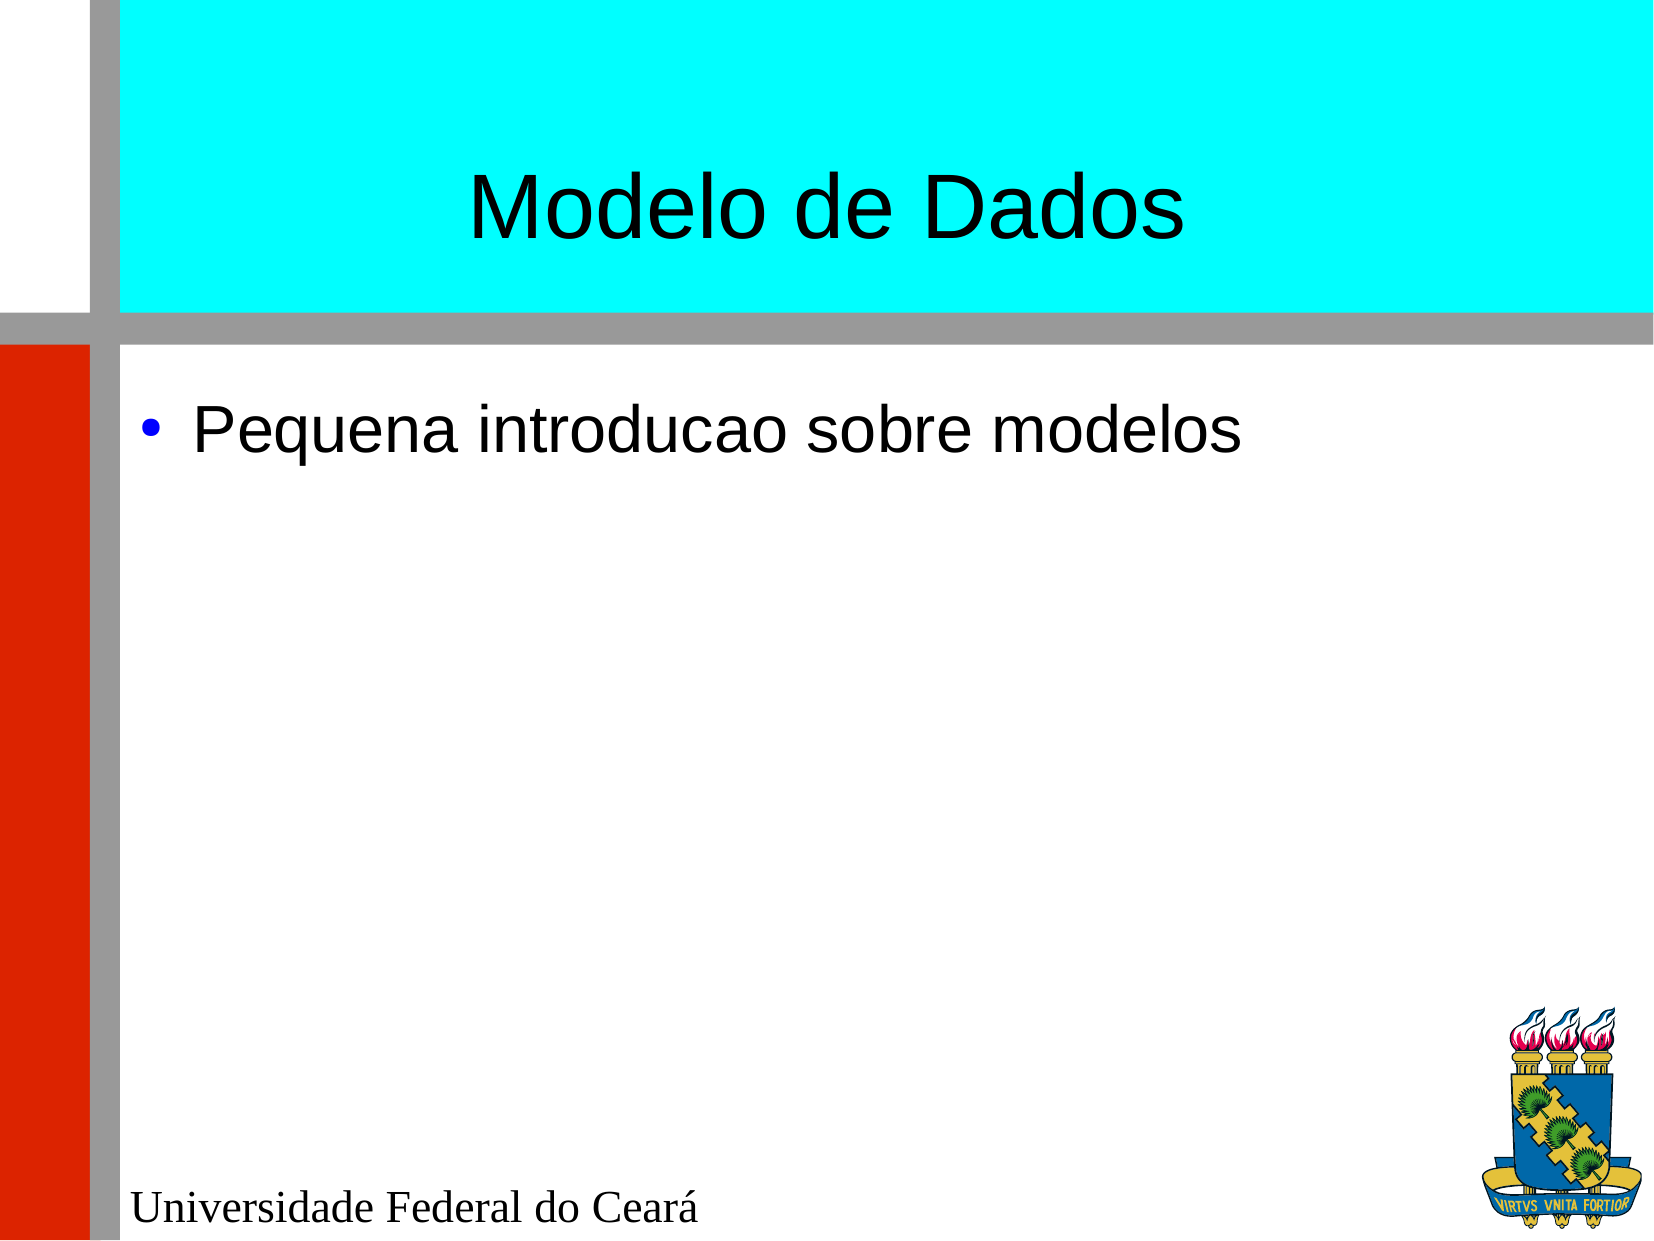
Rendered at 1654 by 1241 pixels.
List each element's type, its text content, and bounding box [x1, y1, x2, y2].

list Pequena introducao sobre modelos [121, 391, 1534, 1111]
title Modelo de Dados [121, 102, 1534, 310]
